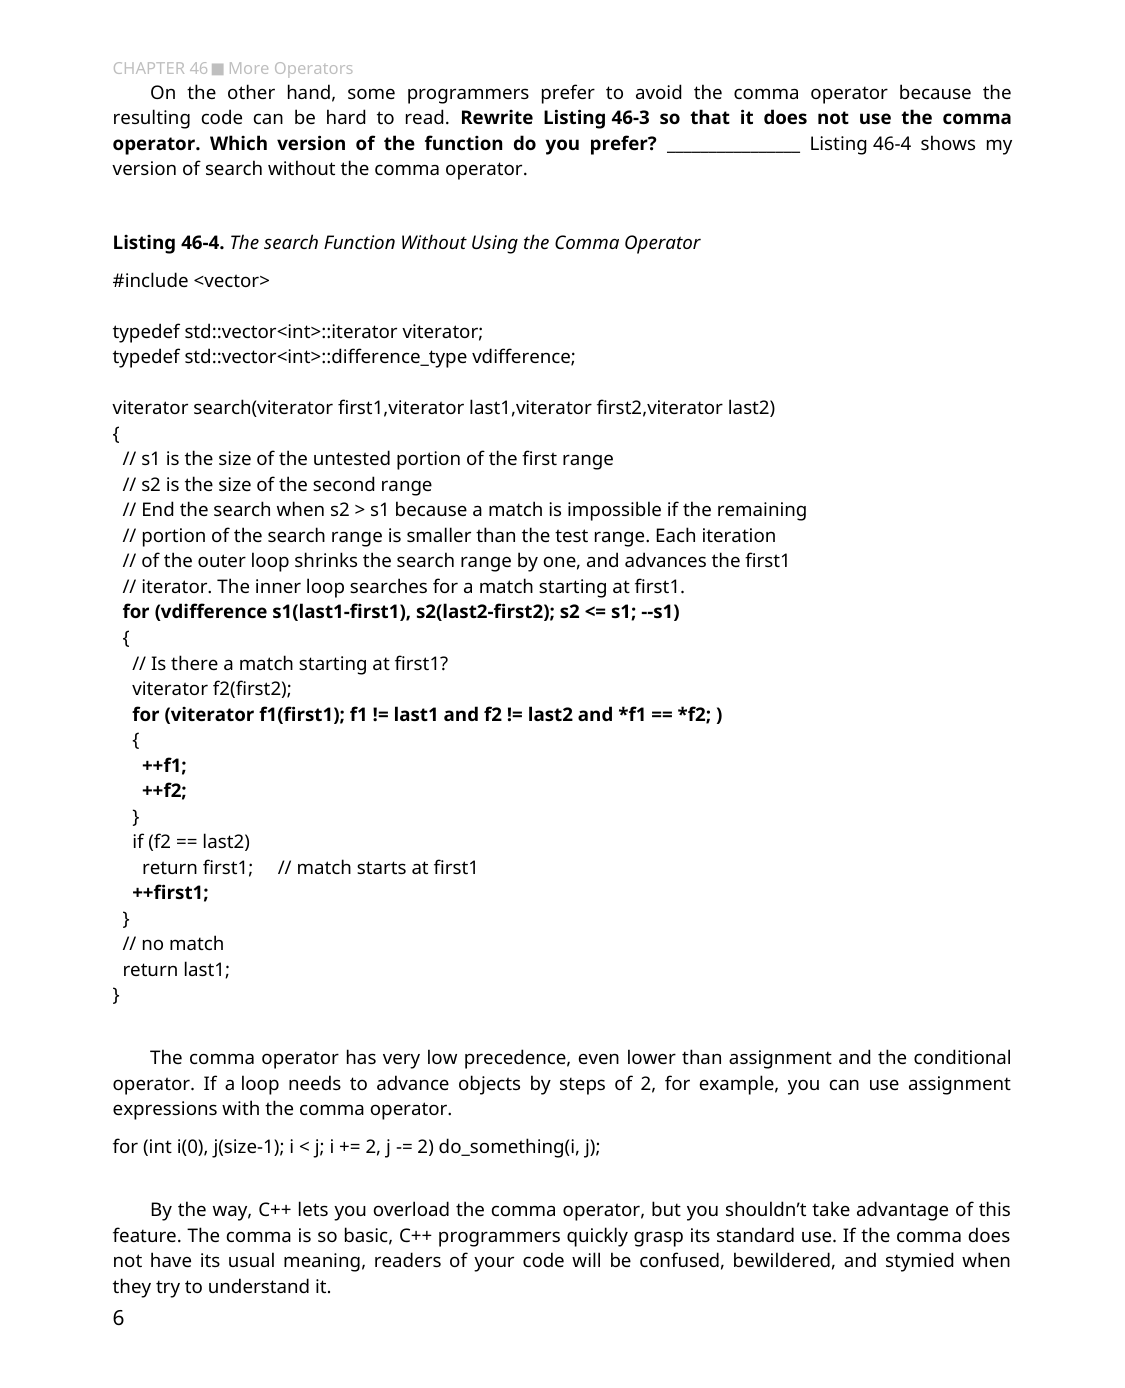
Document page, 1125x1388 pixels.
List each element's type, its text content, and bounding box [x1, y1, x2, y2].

text } [112, 905, 1012, 931]
text // portion of the search range is smaller than the test range. Each iteration [112, 522, 1012, 548]
text // End the search when s2 > s1 because a match is impossible if the remaining [112, 497, 1012, 522]
text By the way, C++ lets you overload the comma operator, but you shouldn’t take advantage of this feature. The comma is so basic, C++ programmers quickly grasp its standard use. If the comma does not have its usual meaning, readers of your code will be confused, bewildered, and stymied when they try to understand it. [112, 1197, 1012, 1299]
text The comma operator has very low precedence, even lower than assignment and the conditional operator. If a loop needs to advance objects by steps of 2, for example, you can use assignment expressions with the comma operator. [112, 1044, 1012, 1121]
text typedef std::vector<int>::iterator viterator; [112, 318, 1012, 343]
text for (viterator f1(first1); f1 != last1 and f2 != last2 and *f1 == *f2; ) [112, 701, 1012, 726]
text { [112, 420, 1012, 446]
text // iterator. The inner loop searches for a match starting at first1. [112, 573, 1012, 599]
text typedef std::vector<int>::difference_type vdifference; [112, 343, 1012, 369]
text return first1; // match starts at first1 [112, 854, 1012, 879]
text ++f2; [112, 777, 1012, 803]
text ++first1; [112, 879, 1012, 905]
text // no match [112, 931, 1012, 956]
text viterator search(viterator first1,viterator last1,viterator first2,viterator last2) [112, 394, 1012, 420]
text Listing 46-4. The search Function Without Using the Comma Operator [112, 229, 1012, 254]
text On the other hand, some programmers prefer to avoid the comma operator because the resulting code can be hard to read. Rewrite Listing 46-3 so that it does not use the comma operator. Which version of the function do you prefer? ________________ Listing 46-4 shows my version of search without the comma operator. [112, 79, 1012, 181]
text for (vdifference s1(last1-first1), s2(last2-first2); s2 <= s1; --s1) [112, 599, 1012, 624]
text viterator f2(first2); [112, 675, 1012, 701]
text { [112, 624, 1012, 650]
text ++f1; [112, 752, 1012, 777]
text // Is there a match starting at first1? [112, 650, 1012, 675]
text } [112, 982, 1012, 1007]
text return last1; [112, 956, 1012, 982]
text // s2 is the size of the second range [112, 471, 1012, 497]
text #include <vector> [112, 267, 1012, 292]
text // of the outer loop shrinks the search range by one, and advances the first1 [112, 548, 1012, 573]
text { [112, 726, 1012, 752]
text for (int i(0), j(size-1); i < j; i += 2, j -= 2) do_something(i, j); [112, 1134, 1012, 1159]
text if (f2 == last2) [112, 828, 1012, 854]
text } [112, 803, 1012, 828]
text // s1 is the size of the untested portion of the first range [112, 446, 1012, 471]
